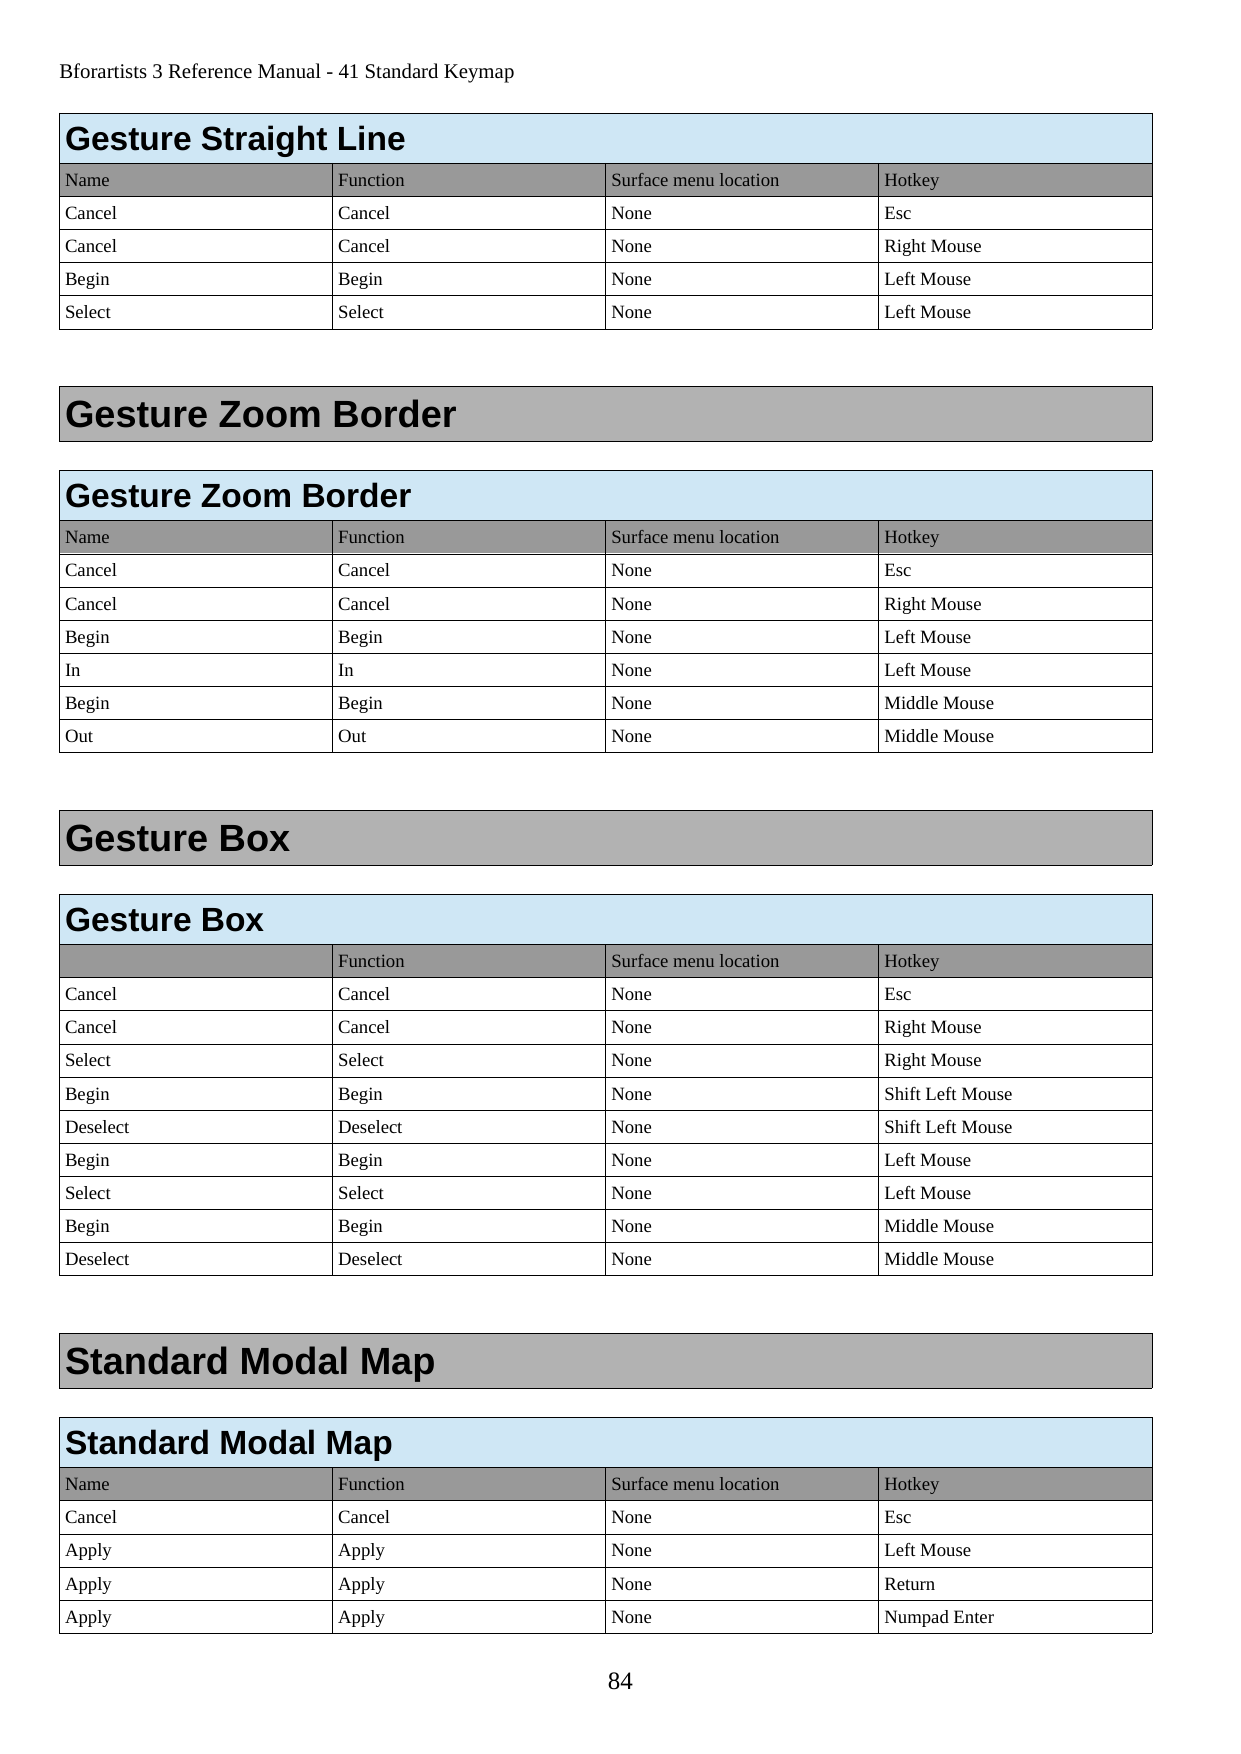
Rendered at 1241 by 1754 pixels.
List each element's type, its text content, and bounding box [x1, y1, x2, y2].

table_cell Name [60, 521, 332, 553]
table_header Standard Modal Map [60, 1334, 1152, 1388]
table_cell Surface menu location [606, 164, 878, 196]
table_cell Cancel [333, 1011, 605, 1043]
table_cell Apply [333, 1535, 605, 1567]
table_cell Shift Left Mouse [879, 1078, 1152, 1110]
table_cell Begin [60, 687, 332, 719]
table_cell Function [333, 164, 605, 196]
table_cell Name [60, 164, 332, 196]
table_cell Return [879, 1568, 1152, 1600]
table_cell None [606, 1144, 878, 1176]
table_cell Esc [879, 1501, 1152, 1533]
table_cell Left Mouse [879, 1535, 1152, 1567]
table_cell Function [333, 521, 605, 553]
table_cell Select [60, 1045, 332, 1077]
table_cell Begin [333, 1210, 605, 1242]
table_cell Select [333, 1045, 605, 1077]
table_cell Begin [60, 1144, 332, 1176]
table_cell Hotkey [879, 521, 1152, 553]
table_cell Cancel [60, 1501, 332, 1533]
table_cell Middle Mouse [879, 720, 1152, 752]
table_cell Left Mouse [879, 1177, 1152, 1209]
table_cell [60, 945, 332, 977]
table_cell Cancel [60, 230, 332, 262]
table_cell None [606, 1045, 878, 1077]
table_cell Begin [333, 687, 605, 719]
table_cell Cancel [333, 978, 605, 1010]
table_cell Middle Mouse [879, 1210, 1152, 1242]
table_cell None [606, 1111, 878, 1143]
table_cell Surface menu location [606, 1468, 878, 1500]
table_cell Esc [879, 197, 1152, 229]
table_cell Apply [60, 1535, 332, 1567]
table_cell Esc [879, 555, 1152, 587]
table_cell Select [60, 1177, 332, 1209]
table_cell Cancel [333, 197, 605, 229]
table_cell None [606, 1078, 878, 1110]
table_header Standard Modal Map [60, 1418, 1152, 1467]
table_cell Deselect [60, 1111, 332, 1143]
table_cell Left Mouse [879, 296, 1152, 328]
table_cell Left Mouse [879, 1144, 1152, 1176]
table_cell Hotkey [879, 1468, 1152, 1500]
table_cell Middle Mouse [879, 687, 1152, 719]
table_cell None [606, 1501, 878, 1533]
table_cell Begin [60, 1078, 332, 1110]
table_cell Hotkey [879, 164, 1152, 196]
table_cell Deselect [60, 1243, 332, 1275]
table_cell None [606, 621, 878, 653]
table_cell Begin [60, 263, 332, 295]
table_cell Begin [333, 263, 605, 295]
table_cell Hotkey [879, 945, 1152, 977]
table_cell Begin [60, 1210, 332, 1242]
table_cell Right Mouse [879, 230, 1152, 262]
table_cell None [606, 1011, 878, 1043]
table_cell None [606, 1601, 878, 1633]
table_cell Out [60, 720, 332, 752]
table_cell Out [333, 720, 605, 752]
table_cell None [606, 1177, 878, 1209]
table_cell Cancel [333, 588, 605, 620]
table_cell Right Mouse [879, 1011, 1152, 1043]
table_cell Begin [333, 1078, 605, 1110]
table_cell Cancel [60, 555, 332, 587]
table_header Gesture Straight Line [60, 114, 1152, 163]
table_cell Begin [60, 621, 332, 653]
table_cell None [606, 978, 878, 1010]
table_cell Numpad Enter [879, 1601, 1152, 1633]
table_header Gesture Box [60, 811, 1152, 865]
table_cell Name [60, 1468, 332, 1500]
table_cell Cancel [333, 555, 605, 587]
table_cell None [606, 197, 878, 229]
table_cell Right Mouse [879, 1045, 1152, 1077]
table_cell Cancel [60, 588, 332, 620]
table_cell Shift Left Mouse [879, 1111, 1152, 1143]
table_cell Apply [333, 1601, 605, 1633]
table_cell None [606, 654, 878, 686]
table_cell Cancel [333, 1501, 605, 1533]
table_cell Right Mouse [879, 588, 1152, 620]
table_header Gesture Box [60, 895, 1152, 944]
table_cell Surface menu location [606, 945, 878, 977]
table_cell In [60, 654, 332, 686]
table_header Gesture Zoom Border [60, 471, 1152, 520]
table_cell Select [333, 296, 605, 328]
table_cell Cancel [60, 978, 332, 1010]
table_cell None [606, 555, 878, 587]
table_cell Left Mouse [879, 654, 1152, 686]
table_cell Surface menu location [606, 521, 878, 553]
table_cell Select [60, 296, 332, 328]
table_cell Function [333, 945, 605, 977]
table_header Gesture Zoom Border [60, 387, 1152, 441]
table_cell Cancel [60, 197, 332, 229]
table_cell Begin [333, 621, 605, 653]
table_cell None [606, 263, 878, 295]
table_cell None [606, 1243, 878, 1275]
table_cell None [606, 296, 878, 328]
table_cell Apply [60, 1601, 332, 1633]
table_cell Begin [333, 1144, 605, 1176]
table_cell Middle Mouse [879, 1243, 1152, 1275]
table_cell None [606, 687, 878, 719]
table_cell Apply [60, 1568, 332, 1600]
table_cell None [606, 1535, 878, 1567]
table_cell Deselect [333, 1111, 605, 1143]
table_cell None [606, 588, 878, 620]
table_cell Select [333, 1177, 605, 1209]
table_cell Left Mouse [879, 621, 1152, 653]
table_cell None [606, 1210, 878, 1242]
table_cell None [606, 720, 878, 752]
table_cell Cancel [333, 230, 605, 262]
table_cell Left Mouse [879, 263, 1152, 295]
table_cell Apply [333, 1568, 605, 1600]
table_cell Esc [879, 978, 1152, 1010]
table_cell In [333, 654, 605, 686]
table_cell None [606, 1568, 878, 1600]
table_cell Deselect [333, 1243, 605, 1275]
table_cell Function [333, 1468, 605, 1500]
table_cell Cancel [60, 1011, 332, 1043]
table_cell None [606, 230, 878, 262]
